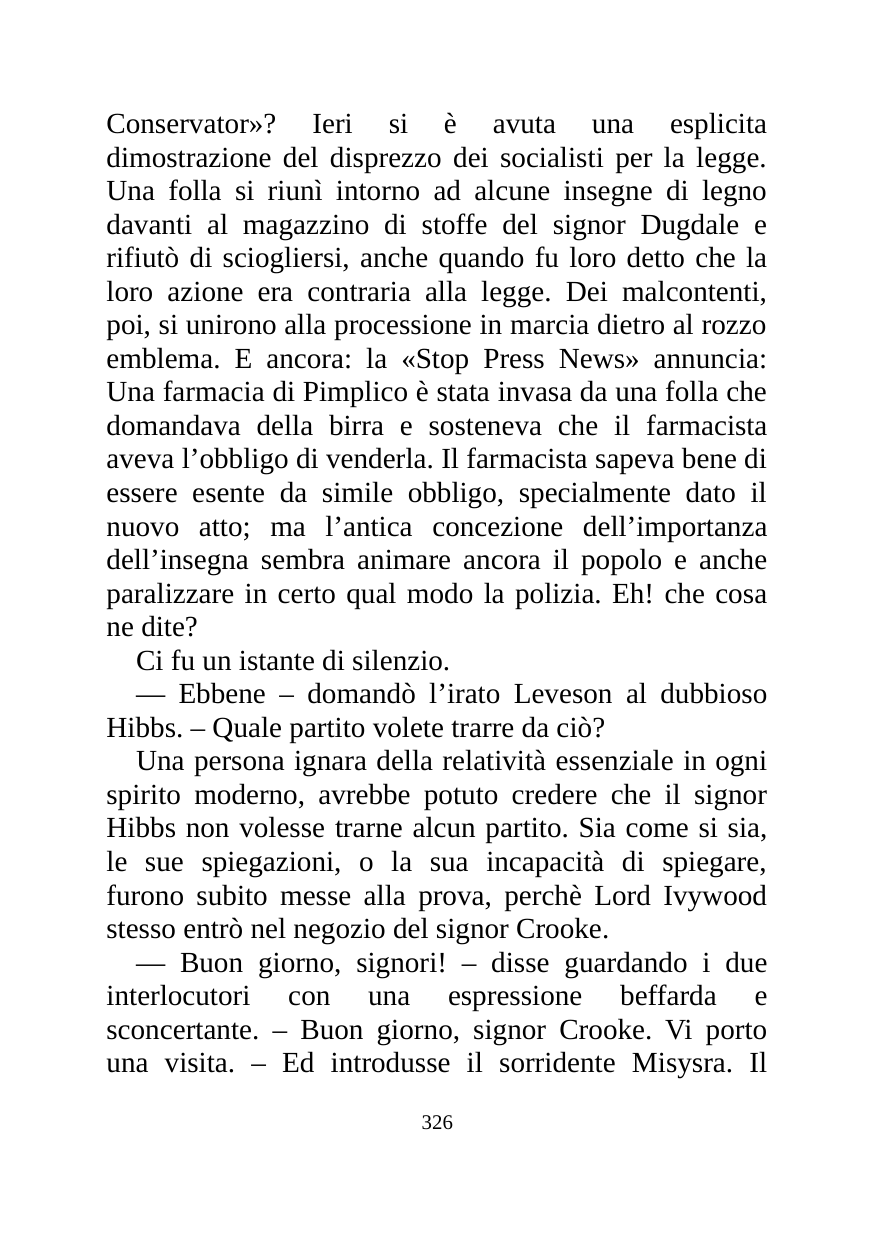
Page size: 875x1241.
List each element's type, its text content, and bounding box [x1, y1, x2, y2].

text — Ebbene – domandò l’irato Leveson al dubbioso Hibbs. – Quale partito volete trarre da ciò? [106, 676, 768, 743]
text Una persona ignara della relatività essenziale in ogni spirito moderno, avrebbe potuto credere che il signor Hibbs non volesse trarne alcun partito. Sia come si sia, le sue spiegazioni, o la sua incapacità di spiegare, furono subito messe alla prova, perchè Lord Ivywood stesso entrò nel negozio del signor Crooke. [106, 743, 768, 945]
text Conservator»? Ieri si è avuta una esplicita dimostrazione del disprezzo dei socialisti per la legge. Una folla si riunì intorno ad alcune insegne di legno davanti al magazzino di stoffe del signor Dugdale e rifiutò di sciogliersi, anche quando fu loro detto che la loro azione era contraria alla legge. Dei malcontenti, poi, si unirono alla processione in marcia dietro al rozzo emblema. E ancora: la «Stop Press News» annuncia: Una farmacia di Pimplico è stata invasa da una folla che domandava della birra e sosteneva che il farmacista aveva l’obbligo di venderla. Il farmacista sapeva bene di essere esente da simile obbligo, specialmente dato il nuovo atto; ma l’antica concezione dell’importanza dell’insegna sembra animare ancora il popolo e anche paralizzare in certo qual modo la polizia. Eh! che cosa ne dite? [106, 106, 768, 643]
text Ci fu un istante di silenzio. [106, 643, 768, 676]
text — Buon giorno, signori! – disse guardando i due interlocutori con una espressione beffarda e sconcertante. – Buon giorno, signor Crooke. Vi porto una visita. – Ed introdusse il sorridente Misysra. Il [106, 945, 768, 1079]
